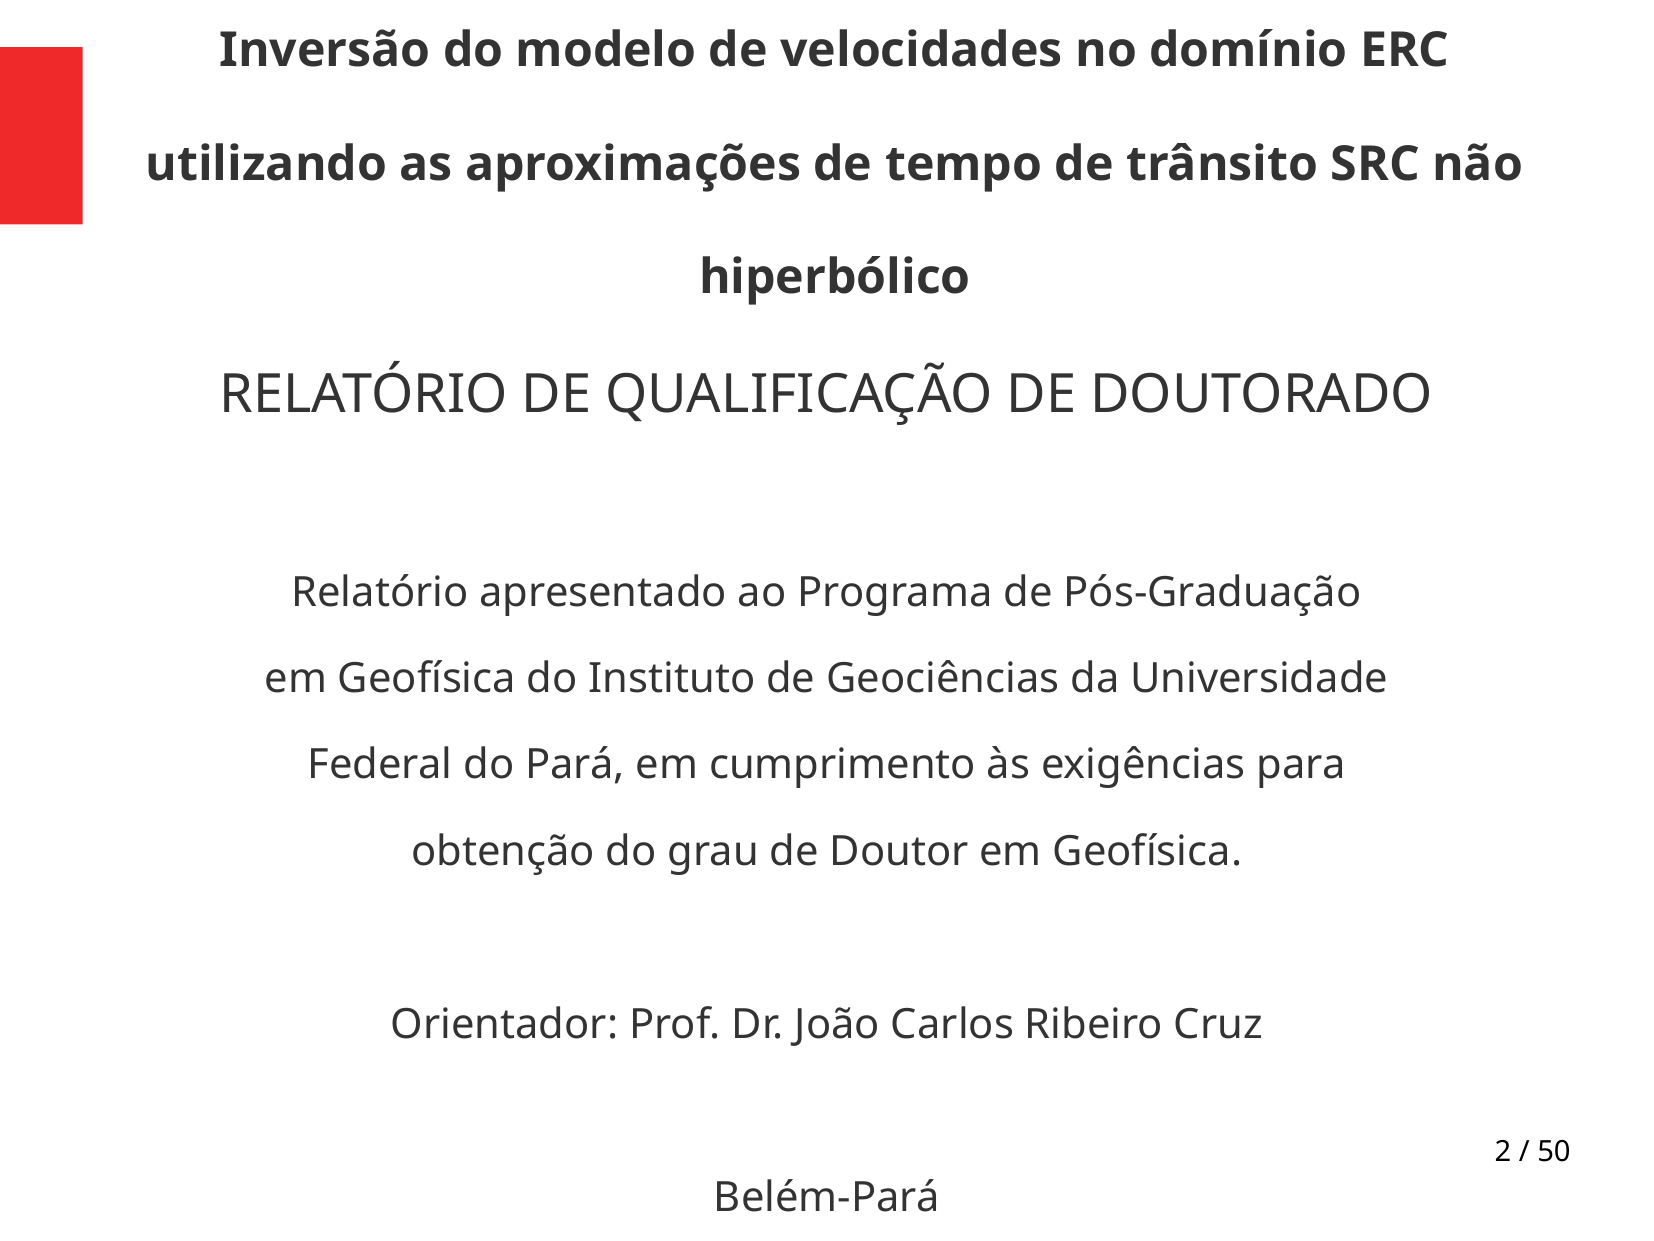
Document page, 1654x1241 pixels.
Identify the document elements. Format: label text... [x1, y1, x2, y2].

title Inversão do modelo de velocidades no domínio ERC utilizando as aproximações de tempo de trânsito SRC não hiperbólico [108, 30, 1562, 322]
list RELATÓRIO DE QUALIFICAÇÃO DE DOUTORADO Relatório apresentado ao Programa de Pós-Graduação em Geofísica do Instituto de Geociências da Universidade Federal do Pará, em cumprimento às exigências para obtenção do grau de Doutor em Geofísica. Orientador: Prof. Dr. João Carlos Ribeiro Cruz Belém-Pará 2020 [118, 354, 1536, 1074]
